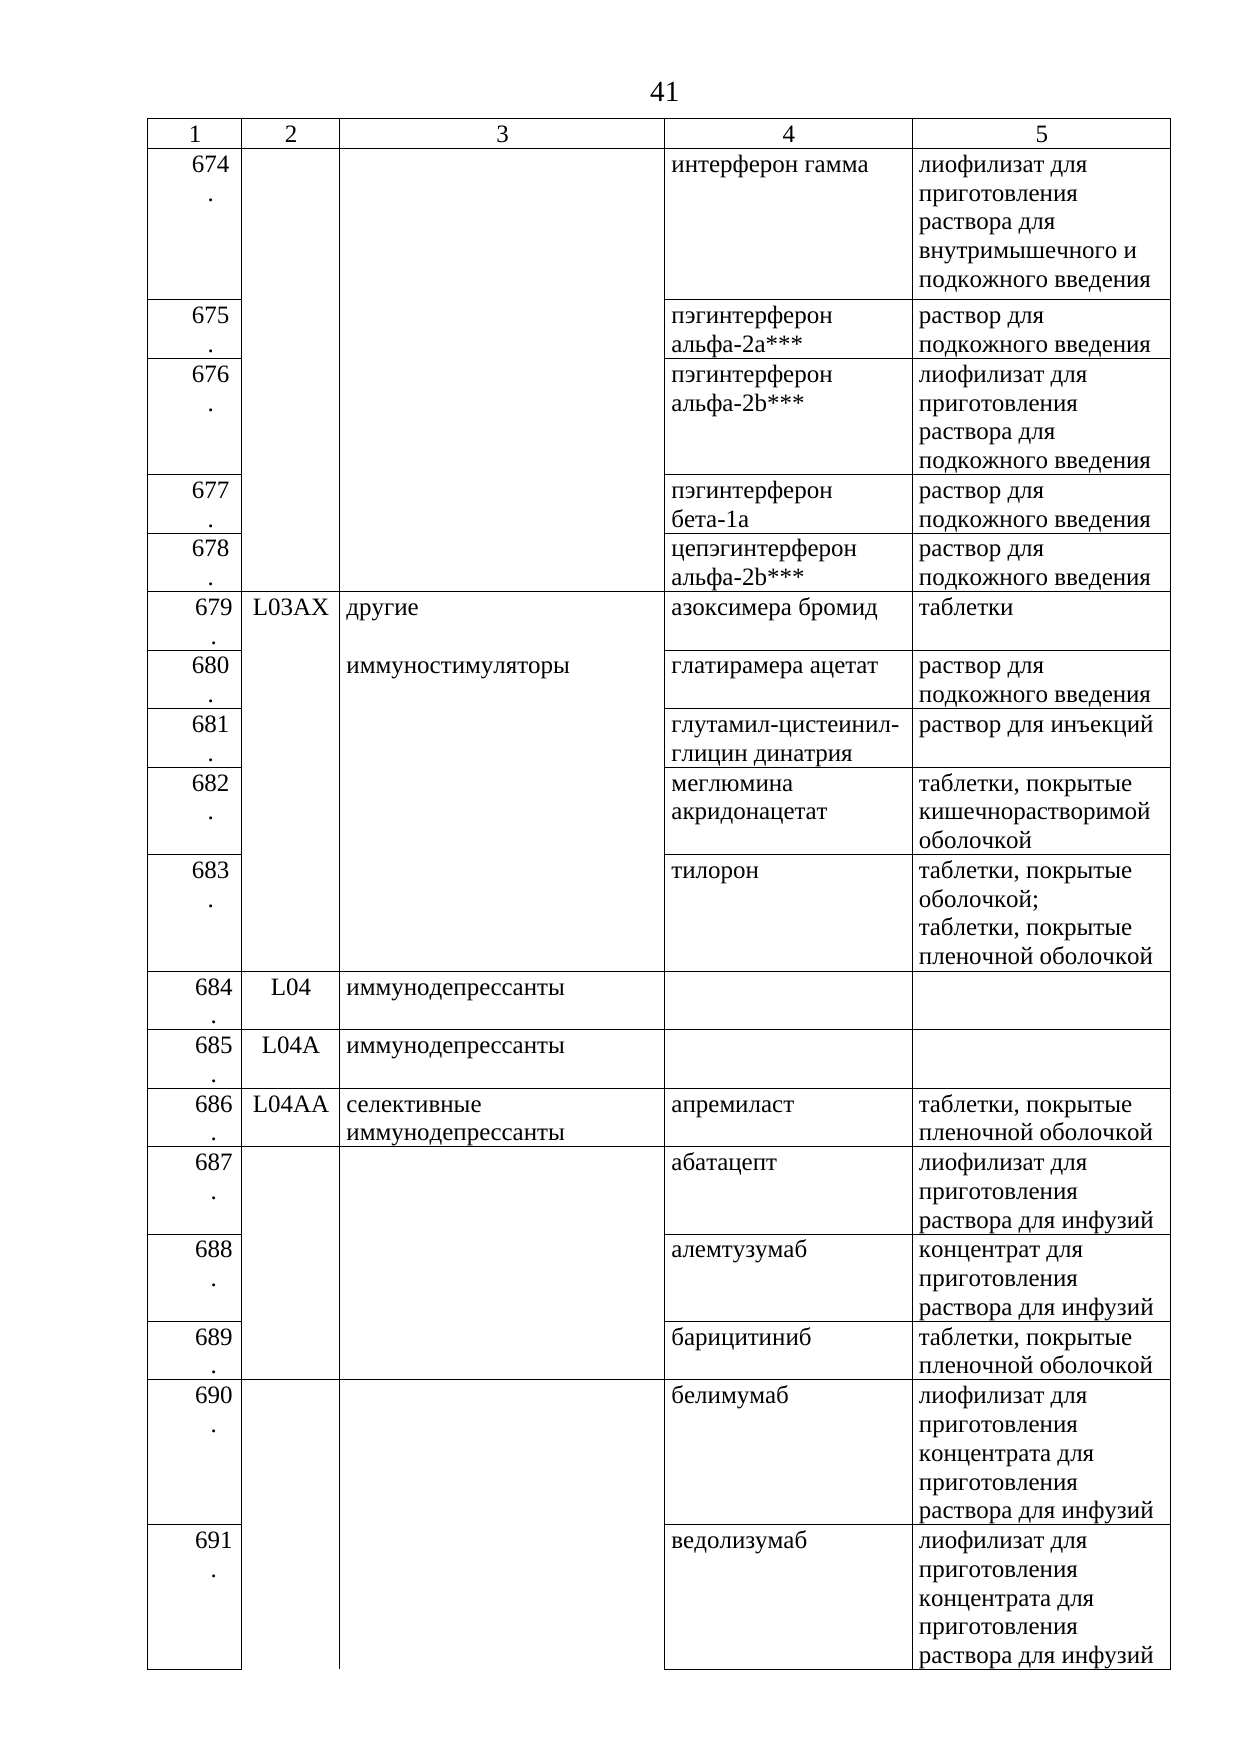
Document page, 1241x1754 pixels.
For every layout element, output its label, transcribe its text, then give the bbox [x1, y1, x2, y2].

table_cell таблетки, покрытые кишечнорастворимой оболочкой [913, 768, 1170, 854]
table_cell [242, 1321, 339, 1379]
table_cell [913, 972, 1170, 1029]
table_cell [148, 300, 241, 358]
table_cell [340, 474, 664, 591]
table_cell [148, 1322, 241, 1379]
table_header 1 [148, 119, 241, 148]
table_cell [242, 474, 339, 591]
table_cell [913, 1030, 1170, 1088]
table_cell пэгинтерферон бета-1a [665, 475, 912, 532]
table_cell [148, 475, 241, 532]
table_cell [665, 972, 912, 1029]
table_cell [242, 708, 339, 767]
table_cell иммунодепрессанты [340, 1030, 664, 1088]
table_header 5 [913, 119, 1170, 148]
table_cell [340, 299, 664, 358]
table_cell [148, 149, 241, 299]
table_cell ведолизумаб [665, 1525, 912, 1669]
table_cell [148, 592, 241, 649]
table_cell таблетки, покрытые оболочкой; таблетки, покрытые пленочной оболочкой [913, 855, 1170, 971]
table_cell L04A [242, 1030, 339, 1088]
table_cell [340, 1234, 664, 1321]
table_cell [242, 149, 339, 299]
table_cell [242, 650, 339, 708]
table_cell [148, 972, 241, 1029]
table_cell апремиласт [665, 1089, 912, 1146]
table_cell лиофилизат для приготовления раствора для подкожного введения [913, 359, 1170, 474]
table_cell [148, 709, 241, 767]
table_cell раствор для подкожного введения [913, 475, 1170, 532]
table_cell [340, 1321, 664, 1379]
table_cell [242, 854, 339, 971]
table_cell [148, 1525, 241, 1669]
table_cell лиофилизат для приготовления концентрата для приготовления раствора для инфузий [913, 1525, 1170, 1669]
table_cell [148, 651, 241, 708]
table_cell абатацепт [665, 1147, 912, 1233]
table_cell [242, 767, 339, 854]
table_cell пэгинтерферон альфа-2a*** [665, 300, 912, 358]
table_cell L04AA [242, 1089, 339, 1146]
table_cell раствор для подкожного введения [913, 534, 1170, 591]
table_cell L04 [242, 972, 339, 1029]
table_cell цепэгинтерферон альфа-2b*** [665, 534, 912, 591]
table_cell [148, 1147, 241, 1233]
table_cell [340, 149, 664, 299]
table_cell таблетки, покрытые пленочной оболочкой [913, 1089, 1170, 1146]
table_cell [340, 708, 664, 767]
table_cell пэгинтерферон альфа-2b*** [665, 359, 912, 474]
table_cell таблетки [913, 592, 1170, 649]
table_cell [242, 299, 339, 358]
table_cell лиофилизат для приготовления раствора для инфузий [913, 1147, 1170, 1233]
table_cell раствор для подкожного введения [913, 651, 1170, 708]
table_cell [340, 1524, 664, 1669]
table_cell [665, 1030, 912, 1088]
table_cell [148, 359, 241, 474]
table_cell раствор для инъекций [913, 709, 1170, 767]
table_cell концентрат для приготовления раствора для инфузий [913, 1235, 1170, 1321]
table_cell барицитиниб [665, 1322, 912, 1379]
table_cell [148, 768, 241, 854]
table_cell тилорон [665, 855, 912, 971]
table_header 3 [340, 119, 664, 148]
table_cell селективные иммунодепрессанты [340, 1089, 664, 1146]
table_cell [148, 855, 241, 971]
table_cell [242, 1524, 339, 1669]
table_header 2 [242, 119, 339, 148]
table_cell таблетки, покрытые пленочной оболочкой [913, 1322, 1170, 1379]
table_cell азоксимера бромид [665, 592, 912, 649]
table_cell раствор для подкожного введения [913, 300, 1170, 358]
table_cell [148, 1235, 241, 1321]
table_cell лиофилизат для приготовления раствора для внутримышечного и подкожного введения [913, 149, 1170, 299]
table_cell [340, 1147, 664, 1233]
table_cell глатирамера ацетат [665, 651, 912, 708]
table_cell другие [340, 592, 664, 649]
table_cell [340, 854, 664, 971]
table_header 4 [665, 119, 912, 148]
table_cell глутамил-цистеинил-глицин динатрия [665, 709, 912, 767]
table_cell [340, 767, 664, 854]
table_cell алемтузумаб [665, 1235, 912, 1321]
table_cell иммуностимуляторы [340, 650, 664, 708]
table_cell [148, 1089, 241, 1146]
table_cell [148, 534, 241, 591]
table_cell L03AX [242, 592, 339, 649]
table_cell [242, 1380, 339, 1524]
table_cell лиофилизат для приготовления концентрата для приготовления раствора для инфузий [913, 1380, 1170, 1524]
table_cell меглюмина акридонацетат [665, 768, 912, 854]
table_cell [242, 1234, 339, 1321]
table_cell [340, 1380, 664, 1524]
table_cell [148, 1030, 241, 1088]
table_cell белимумаб [665, 1380, 912, 1524]
table_cell [242, 358, 339, 474]
table_cell [340, 358, 664, 474]
table_cell [242, 1147, 339, 1233]
table_cell [148, 1380, 241, 1524]
table_cell интерферон гамма [665, 149, 912, 299]
table_cell иммунодепрессанты [340, 972, 664, 1029]
